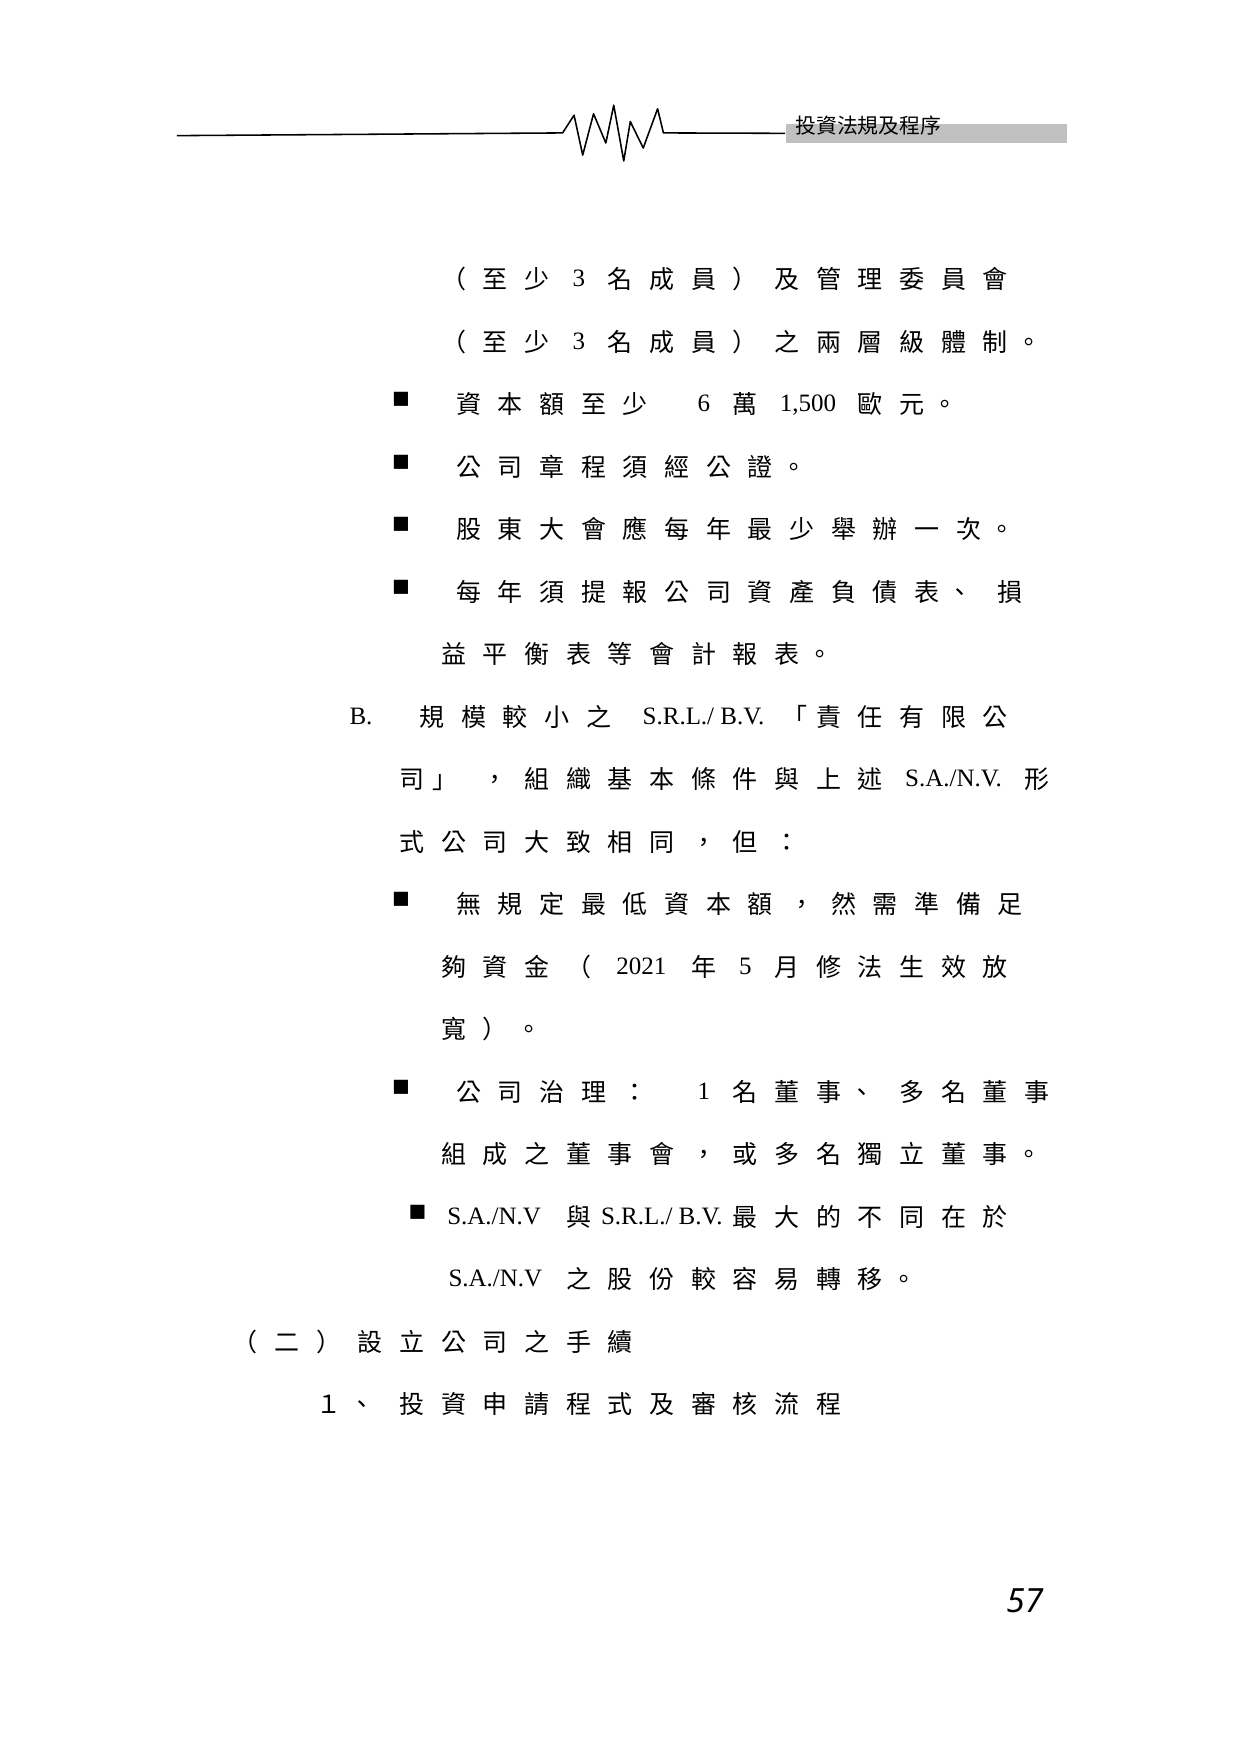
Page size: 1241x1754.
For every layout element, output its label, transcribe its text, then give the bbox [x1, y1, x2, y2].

text （至少3名成員）及管理委員會（至少3名成員）之兩層級體制。 [367, 236, 1058, 361]
text B. 規模較小之S.R.L./ B.V.「責任有限公司」，組織基本條件與上述S.A./N.V.形式公司大致相同，但： [330, 674, 1058, 861]
text  無規定最低資本額，然需準備足夠資金（2021年5月修法生效放寬）。 [367, 861, 1058, 1049]
text １、投資申請程式及審核流程 [281, 1361, 1058, 1424]
text  S.A./N.V與S.R.L./ B.V.最大的不同在於S.A./N.V之股份較容易轉移。 [367, 1174, 1058, 1299]
text （二）設立公司之手續 [207, 1299, 1058, 1361]
text  股東大會應每年最少舉辦一次。 [367, 486, 1058, 549]
text  資本額至少6萬1,500歐元。 [367, 361, 1058, 424]
text  每年須提報公司資產負債表、損益平衡表等會計報表。 [367, 549, 1058, 674]
text  公司治理：1名董事、多名董事組成之董事會，或多名獨立董事。 [367, 1049, 1058, 1174]
text  公司章程須經公證。 [367, 424, 1058, 486]
